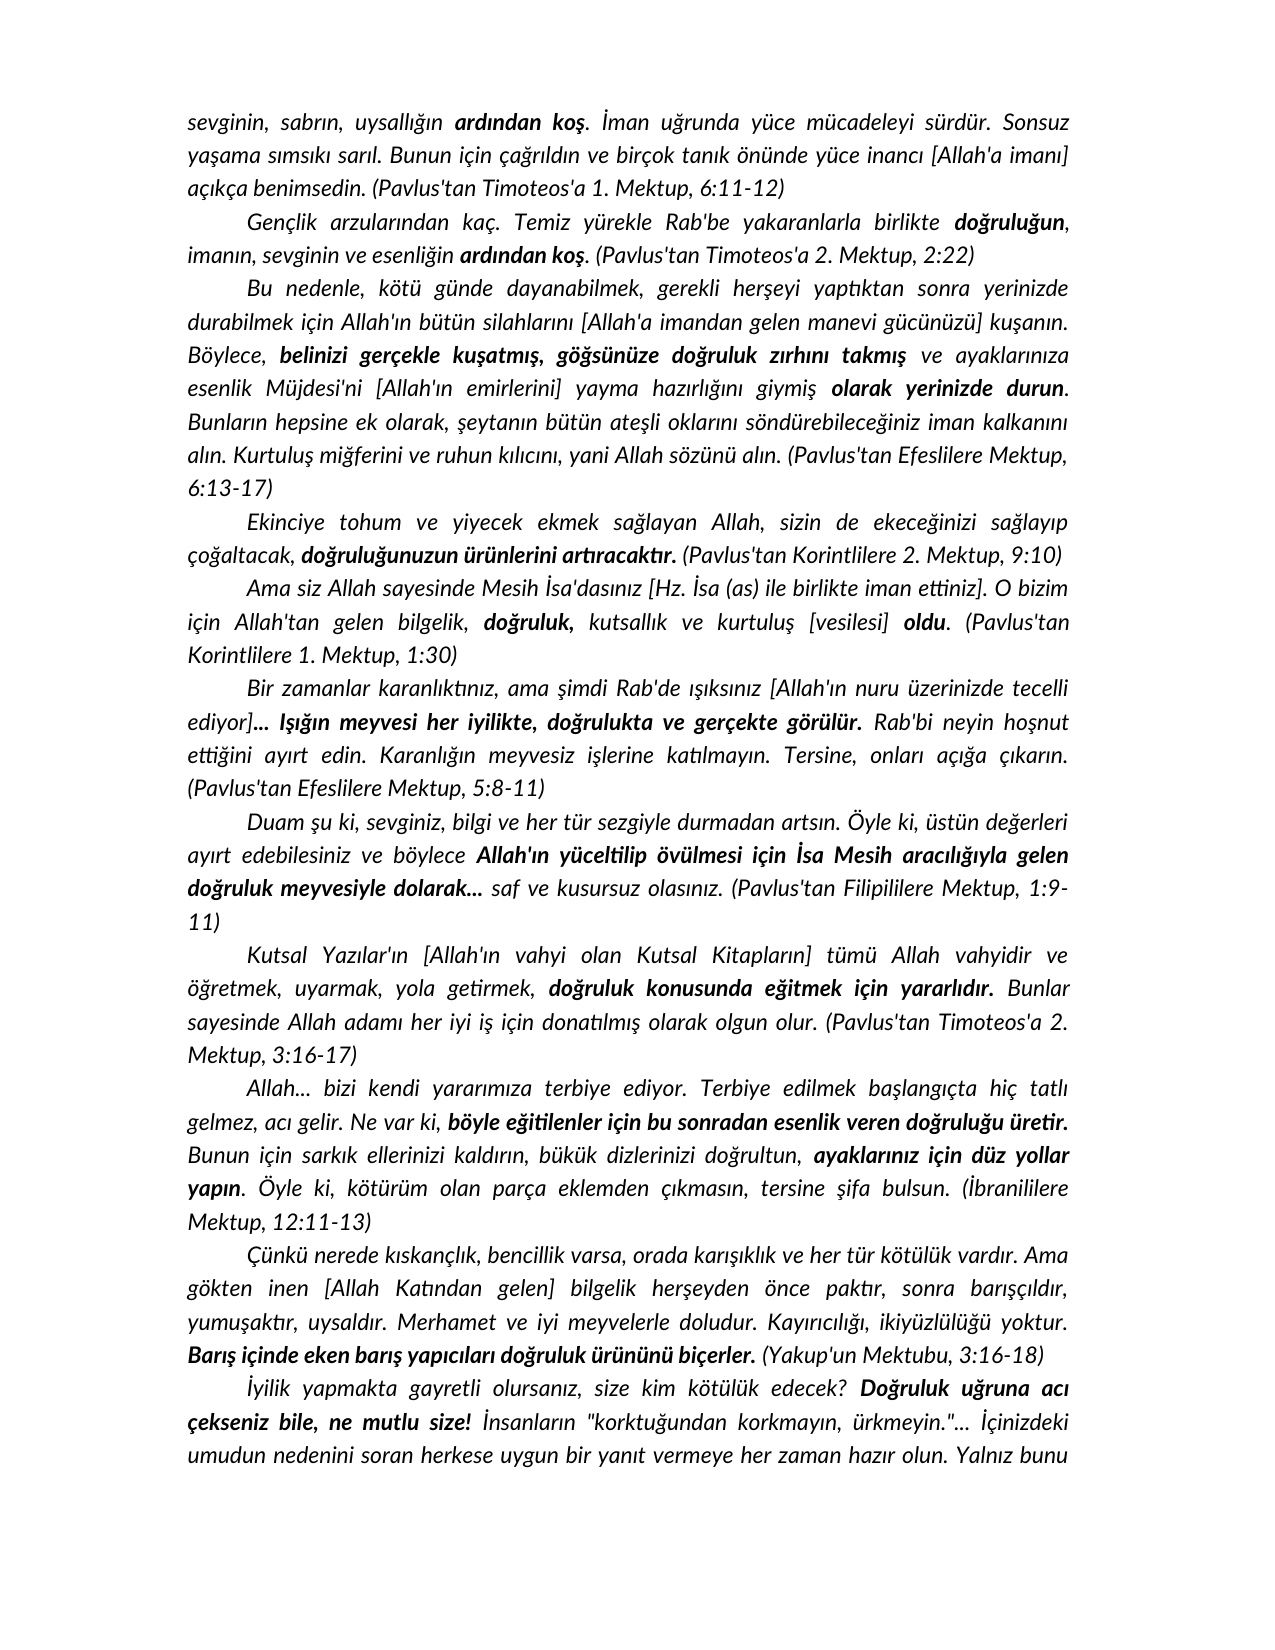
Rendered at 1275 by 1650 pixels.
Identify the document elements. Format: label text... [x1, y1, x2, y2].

text Duam şu ki, sevginiz, bilgi ve her tür sezgiyle durmadan artsın. Öyle ki, üstün değerleri ayırt edebilesiniz ve böylece Allah'ın yüceltilip övülmesi için İsa Mesih aracılığıyla gelen doğruluk meyvesiyle dolarak... saf ve kusursuz olasınız. (Pavlus'tan Filipililere Mektup, 1:9-11) [187, 803, 1070, 937]
text Ekinciye tohum ve yiyecek ekmek sağlayan Allah, sizin de ekeceğinizi sağlayıp çoğaltacak, doğruluğunuzun ürünlerini artıracaktır. (Pavlus'tan Korintlilere 2. Mektup, 9:10) [187, 503, 1070, 570]
text Bu nedenle, kötü günde dayanabilmek, gerekli herşeyi yaptıktan sonra yerinizde durabilmek için Allah'ın bütün silahlarını [Allah'a imandan gelen manevi gücünüzü] kuşanın. Böylece, belinizi gerçekle kuşatmış, göğsünüze doğruluk zırhını takmış ve ayaklarınıza esenlik Müjdesi'ni [Allah'ın emirlerini] yayma hazırlığını giymiş olarak yerinizde durun. Bunların hepsine ek olarak, şeytanın bütün ateşli oklarını söndürebileceğiniz iman kalkanını alın. Kurtuluş miğferini ve ruhun kılıcını, yani Allah sözünü alın. (Pavlus'tan Efeslilere Mektup, 6:13-17) [187, 270, 1070, 503]
text Kutsal Yazılar'ın [Allah'ın vahyi olan Kutsal Kitapların] tümü Allah vahyidir ve öğretmek, uyarmak, yola getirmek, doğruluk konusunda eğitmek için yararlıdır. Bunlar sayesinde Allah adamı her iyi iş için donatılmış olarak olgun olur. (Pavlus'tan Timoteos'a 2. Mektup, 3:16-17) [187, 937, 1070, 1070]
text Bir zamanlar karanlıktınız, ama şimdi Rab'de ışıksınız [Allah'ın nuru üzerinizde tecelli ediyor]... Işığın meyvesi her iyilikte, doğrulukta ve gerçekte görülür. Rab'bi neyin hoşnut ettiğini ayırt edin. Karanlığın meyvesiz işlerine katılmayın. Tersine, onları açığa çıkarın. (Pavlus'tan Efeslilere Mektup, 5:8-11) [187, 670, 1070, 803]
text Çünkü nerede kıskançlık, bencillik varsa, orada karışıklık ve her tür kötülük vardır. Ama gökten inen [Allah Katından gelen] bilgelik herşeyden önce paktır, sonra barışçıldır, yumuşaktır, uysaldır. Merhamet ve iyi meyvelerle doludur. Kayırıcılığı, ikiyüzlülüğü yoktur. Barış içinde eken barış yapıcıları doğruluk ürününü biçerler. (Yakup'un Mektubu, 3:16-18) [187, 1237, 1070, 1370]
text İyilik yapmakta gayretli olursanız, size kim kötülük edecek? Doğruluk uğruna acı çekseniz bile, ne mutlu size! İnsanların "korktuğundan korkmayın, ürkmeyin."... İçinizdeki umudun nedenini soran herkese uygun bir yanıt vermeye her zaman hazır olun. Yalnız bunu [187, 1370, 1070, 1470]
text Allah... bizi kendi yararımıza terbiye ediyor. Terbiye edilmek başlangıçta hiç tatlı gelmez, acı gelir. Ne var ki, böyle eğitilenler için bu sonradan esenlik veren doğruluğu üretir. Bunun için sarkık ellerinizi kaldırın, bükük dizlerinizi doğrultun, ayaklarınız için düz yollar yapın. Öyle ki, kötürüm olan parça eklemden çıkmasın, tersine şifa bulsun. (İbranililere Mektup, 12:11-13) [187, 1070, 1070, 1237]
text Gençlik arzularından kaç. Temiz yürekle Rab'be yakaranlarla birlikte doğruluğun, imanın, sevginin ve esenliğin ardından koş. (Pavlus'tan Timoteos'a 2. Mektup, 2:22) [187, 203, 1070, 270]
text Ama siz Allah sayesinde Mesih İsa'dasınız [Hz. İsa (as) ile birlikte iman ettiniz]. O bizim için Allah'tan gelen bilgelik, doğruluk, kutsallık ve kurtuluş [vesilesi] oldu. (Pavlus'tan Korintlilere 1. Mektup, 1:30) [187, 570, 1070, 670]
text sevginin, sabrın, uysallığın ardından koş. İman uğrunda yüce mücadeleyi sürdür. Sonsuz yaşama sımsıkı sarıl. Bunun için çağrıldın ve birçok tanık önünde yüce inancı [Allah'a imanı] açıkça benimsedin. (Pavlus'tan Timoteos'a 1. Mektup, 6:11-12) [187, 103, 1070, 203]
